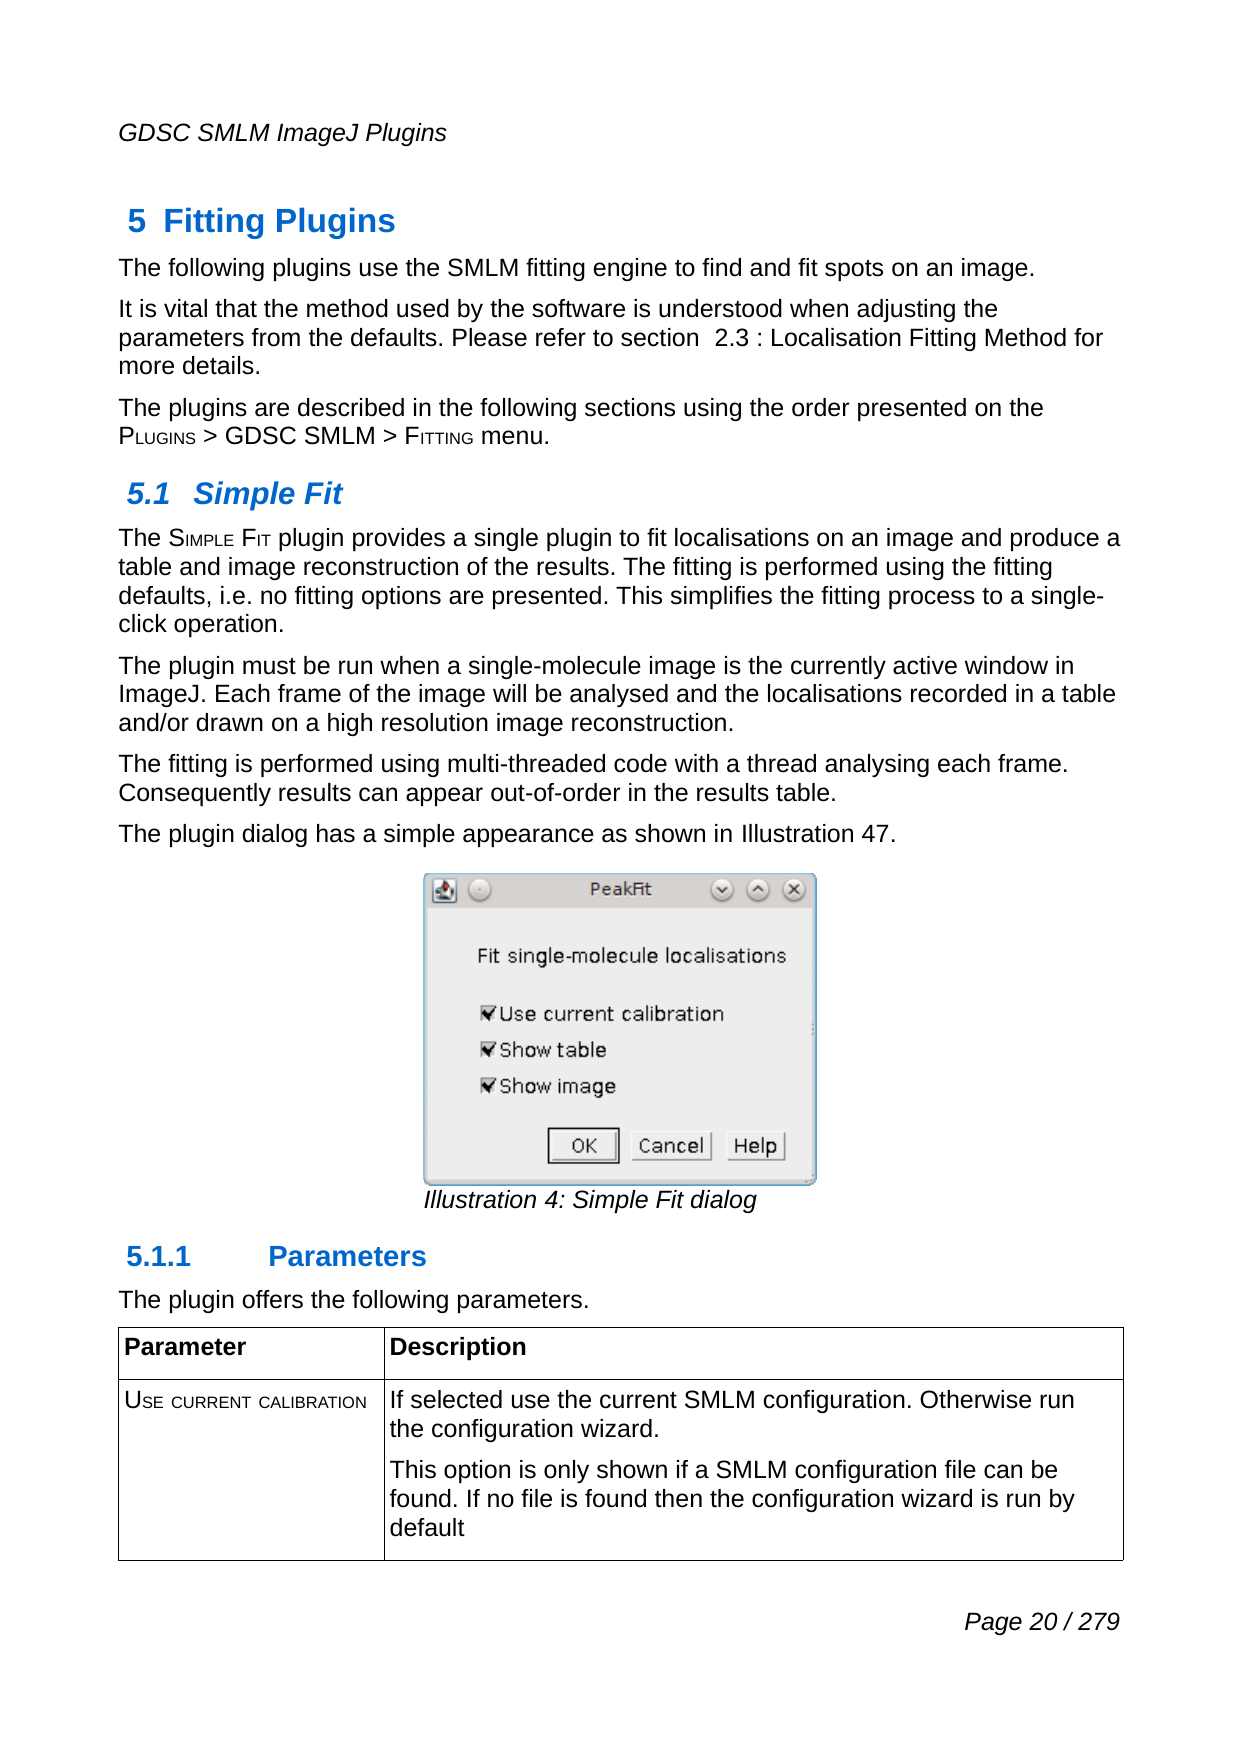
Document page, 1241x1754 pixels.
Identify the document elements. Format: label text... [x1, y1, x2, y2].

text The plugin must be run when a single-molecule image is the currently active window in ImageJ. Each frame of the image will be analysed and the localisations recorded in a table and/or drawn on a high resolution image reconstruction. [118, 651, 1122, 737]
table_cell Use current calibration [119, 1380, 384, 1560]
text It is vital that the method used by the software is understood when adjusting the parameters from the defaults. Please refer to section 2.3: Localisation Fitting Method for more details. [118, 294, 1122, 380]
table_cell If selected use the current SMLM configuration. Otherwise run the configuration wizard. This option is only shown if a SMLM configuration file can be found. If no file is found then the configuration wizard is run by default [385, 1380, 1123, 1560]
table_header Description [385, 1328, 1123, 1379]
text The plugins are described in the following sections using the order presented on the Plugins > GDSC SMLM > Fitting menu. [118, 392, 1122, 450]
text Illustration 4: Simple Fit dialog [423, 1186, 817, 1214]
subtitle Fitting Plugins [118, 201, 1122, 240]
picture [423, 873, 817, 1186]
text The plugin offers the following parameters. [118, 1285, 1122, 1314]
text The fitting is performed using multi-threaded code with a thread analysing each frame. Consequently results can appear out-of-order in the results table. [118, 749, 1122, 807]
table_header Parameter [119, 1328, 384, 1379]
text The Simple Fit plugin provides a single plugin to fit localisations on an image and produce a table and image reconstruction of the results. The fitting is performed using the fitting defaults, i.e. no fitting options are presented. This simplifies the fitting process to a single-click operation. [118, 523, 1122, 638]
subtitle Parameters [118, 1239, 1122, 1273]
subtitle Simple Fit [118, 475, 1122, 511]
text The plugin dialog has a simple appearance as shown in Illustration 47. [118, 819, 1122, 848]
text The following plugins use the SMLM fitting engine to find and fit spots on an image. [118, 252, 1122, 281]
